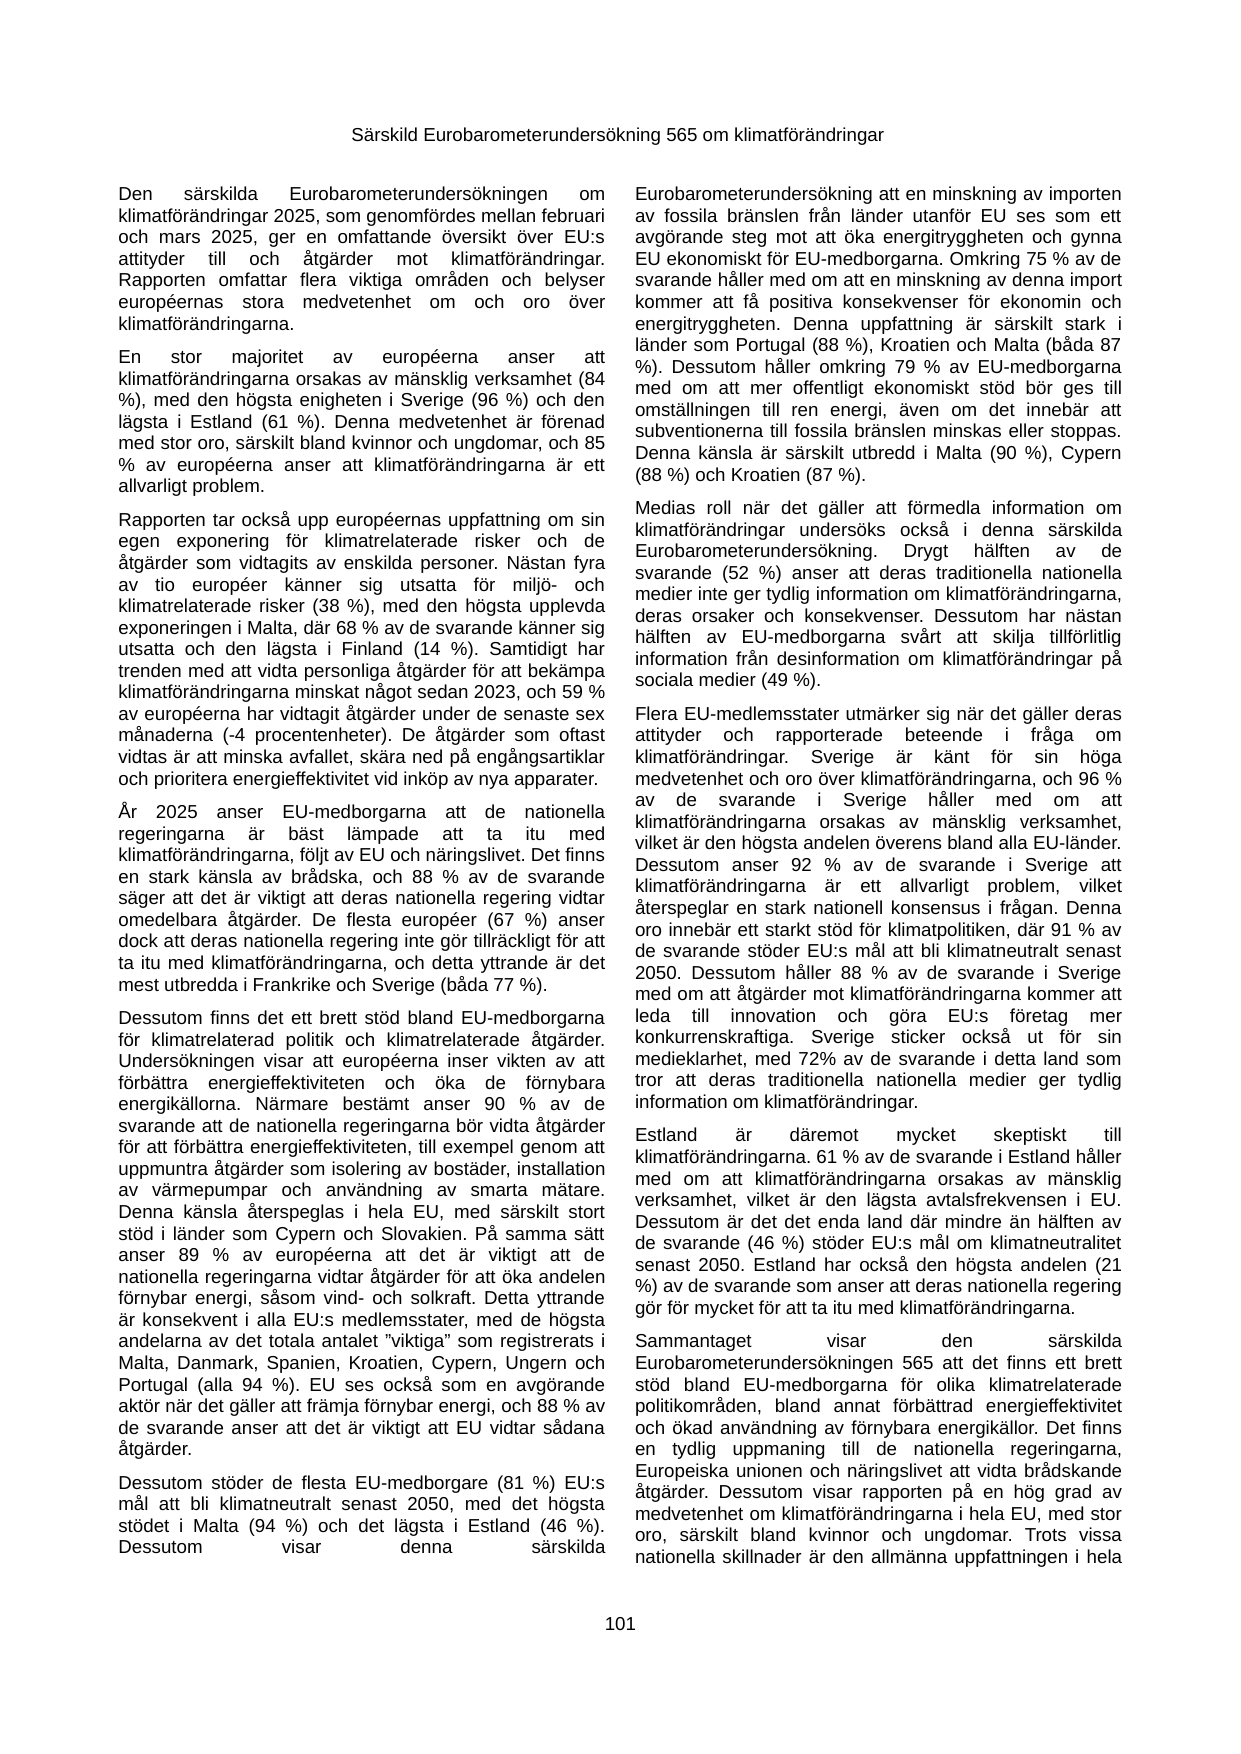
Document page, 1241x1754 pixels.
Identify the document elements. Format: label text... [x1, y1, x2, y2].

text Estland är däremot mycket skeptiskt till klimatförändringarna. 61 % av de svarande i Estland håller med om att klimatförändringarna orsakas av mänsklig verksamhet, vilket är den lägsta avtalsfrekvensen i EU. Dessutom är det det enda land där mindre än hälften av de svarande (46 %) stöder EU:s mål om klimatneutralitet senast 2050. Estland har också den högsta andelen (21 %) av de svarande som anser att deras nationella regering gör för mycket för att ta itu med klimatförändringarna. [635, 1124, 1122, 1318]
text Sammantaget visar den särskilda Eurobarometerundersökningen 565 att det finns ett brett stöd bland EU-medborgarna för olika klimatrelaterade politikområden, bland annat förbättrad energieffektivitet och ökad användning av förnybara energikällor. Det finns en tydlig uppmaning till de nationella regeringarna, Europeiska unionen och näringslivet att vidta brådskande åtgärder. Dessutom visar rapporten på en hög grad av medvetenhet om klimatförändringarna i hela EU, med stor oro, särskilt bland kvinnor och ungdomar. Trots vissa nationella skillnader är den allmänna uppfattningen i hela [635, 1330, 1122, 1567]
text Den särskilda Eurobarometerundersökningen om klimatförändringar 2025, som genomfördes mellan februari och mars 2025, ger en omfattande översikt över EU:s attityder till och åtgärder mot klimatförändringar. Rapporten omfattar flera viktiga områden och belyser européernas stora medvetenhet om och oro över klimatförändringarna. [118, 183, 605, 334]
text Dessutom finns det ett brett stöd bland EU-medborgarna för klimatrelaterad politik och klimatrelaterade åtgärder. Undersökningen visar att européerna inser vikten av att förbättra energieffektiviteten och öka de förnybara energikällorna. Närmare bestämt anser 90 % av de svarande att de nationella regeringarna bör vidta åtgärder för att förbättra energieffektiviteten, till exempel genom att uppmuntra åtgärder som isolering av bostäder, installation av värmepumpar och användning av smarta mätare. Denna känsla återspeglas i hela EU, med särskilt stort stöd i länder som Cypern och Slovakien. På samma sätt anser 89 % av européerna att det är viktigt att de nationella regeringarna vidtar åtgärder för att öka andelen förnybar energi, såsom vind- och solkraft. Detta yttrande är konsekvent i alla EU:s medlemsstater, med de högsta andelarna av det totala antalet ”viktiga” som registrerats i Malta, Danmark, Spanien, Kroatien, Cypern, Ungern och Portugal (alla 94 %). EU ses också som en avgörande aktör när det gäller att främja förnybar energi, och 88 % av de svarande anser att det är viktigt att EU vidtar sådana åtgärder. [118, 1007, 605, 1459]
text Eurobarometerundersökning att en minskning av importen av fossila bränslen från länder utanför EU ses som ett avgörande steg mot att öka energitryggheten och gynna EU ekonomiskt för EU-medborgarna. Omkring 75 % av de svarande håller med om att en minskning av denna import kommer att få positiva konsekvenser för ekonomin och energitryggheten. Denna uppfattning är särskilt stark i länder som Portugal (88 %), Kroatien och Malta (båda 87 %). Dessutom håller omkring 79 % av EU-medborgarna med om att mer offentligt ekonomiskt stöd bör ges till omställningen till ren energi, även om det innebär att subventionerna till fossila bränslen minskas eller stoppas. Denna känsla är särskilt utbredd i Malta (90 %), Cypern (88 %) och Kroatien (87 %). [635, 183, 1122, 485]
text Flera EU-medlemsstater utmärker sig när det gäller deras attityder och rapporterade beteende i fråga om klimatförändringar. Sverige är känt för sin höga medvetenhet och oro över klimatförändringarna, och 96 % av de svarande i Sverige håller med om att klimatförändringarna orsakas av mänsklig verksamhet, vilket är den högsta andelen överens bland alla EU-länder. Dessutom anser 92 % av de svarande i Sverige att klimatförändringarna är ett allvarligt problem, vilket återspeglar en stark nationell konsensus i frågan. Denna oro innebär ett starkt stöd för klimatpolitiken, där 91 % av de svarande stöder EU:s mål att bli klimatneutralt senast 2050. Dessutom håller 88 % av de svarande i Sverige med om att åtgärder mot klimatförändringarna kommer att leda till innovation och göra EU:s företag mer konkurrenskraftiga. Sverige sticker också ut för sin medieklarhet, med 72% av de svarande i detta land som tror att deras traditionella nationella medier ger tydlig information om klimatförändringar. [635, 703, 1122, 1112]
text Dessutom stöder de flesta EU-medborgare (81 %) EU:s mål att bli klimatneutralt senast 2050, med det högsta stödet i Malta (94 %) och det lägsta i Estland (46 %). Dessutom visar denna särskilda [118, 1471, 605, 1558]
text En stor majoritet av européerna anser att klimatförändringarna orsakas av mänsklig verksamhet (84 %), med den högsta enigheten i Sverige (96 %) och den lägsta i Estland (61 %). Denna medvetenhet är förenad med stor oro, särskilt bland kvinnor och ungdomar, och 85 % av européerna anser att klimatförändringarna är ett allvarligt problem. [118, 346, 605, 497]
text År 2025 anser EU-medborgarna att de nationella regeringarna är bäst lämpade att ta itu med klimatförändringarna, följt av EU och näringslivet. Det finns en stark känsla av brådska, och 88 % av de svarande säger att det är viktigt att deras nationella regering vidtar omedelbara åtgärder. De flesta européer (67 %) anser dock att deras nationella regering inte gör tillräckligt för att ta itu med klimatförändringarna, och detta yttrande är det mest utbredda i Frankrike och Sverige (båda 77 %). [118, 801, 605, 995]
text Rapporten tar också upp européernas uppfattning om sin egen exponering för klimatrelaterade risker och de åtgärder som vidtagits av enskilda personer. Nästan fyra av tio européer känner sig utsatta för miljö- och klimatrelaterade risker (38 %), med den högsta upplevda exponeringen i Malta, där 68 % av de svarande känner sig utsatta och den lägsta i Finland (14 %). Samtidigt har trenden med att vidta personliga åtgärder för att bekämpa klimatförändringarna minskat något sedan 2023, och 59 % av européerna har vidtagit åtgärder under de senaste sex månaderna (-4 procentenheter). De åtgärder som oftast vidtas är att minska avfallet, skära ned på engångsartiklar och prioritera energieffektivitet vid inköp av nya apparater. [118, 509, 605, 789]
text Medias roll när det gäller att förmedla information om klimatförändringar undersöks också i denna särskilda Eurobarometerundersökning. Drygt hälften av de svarande (52 %) anser att deras traditionella nationella medier inte ger tydlig information om klimatförändringarna, deras orsaker och konsekvenser. Dessutom har nästan hälften av EU-medborgarna svårt att skilja tillförlitlig information från desinformation om klimatförändringar på sociala medier (49 %). [635, 497, 1122, 691]
